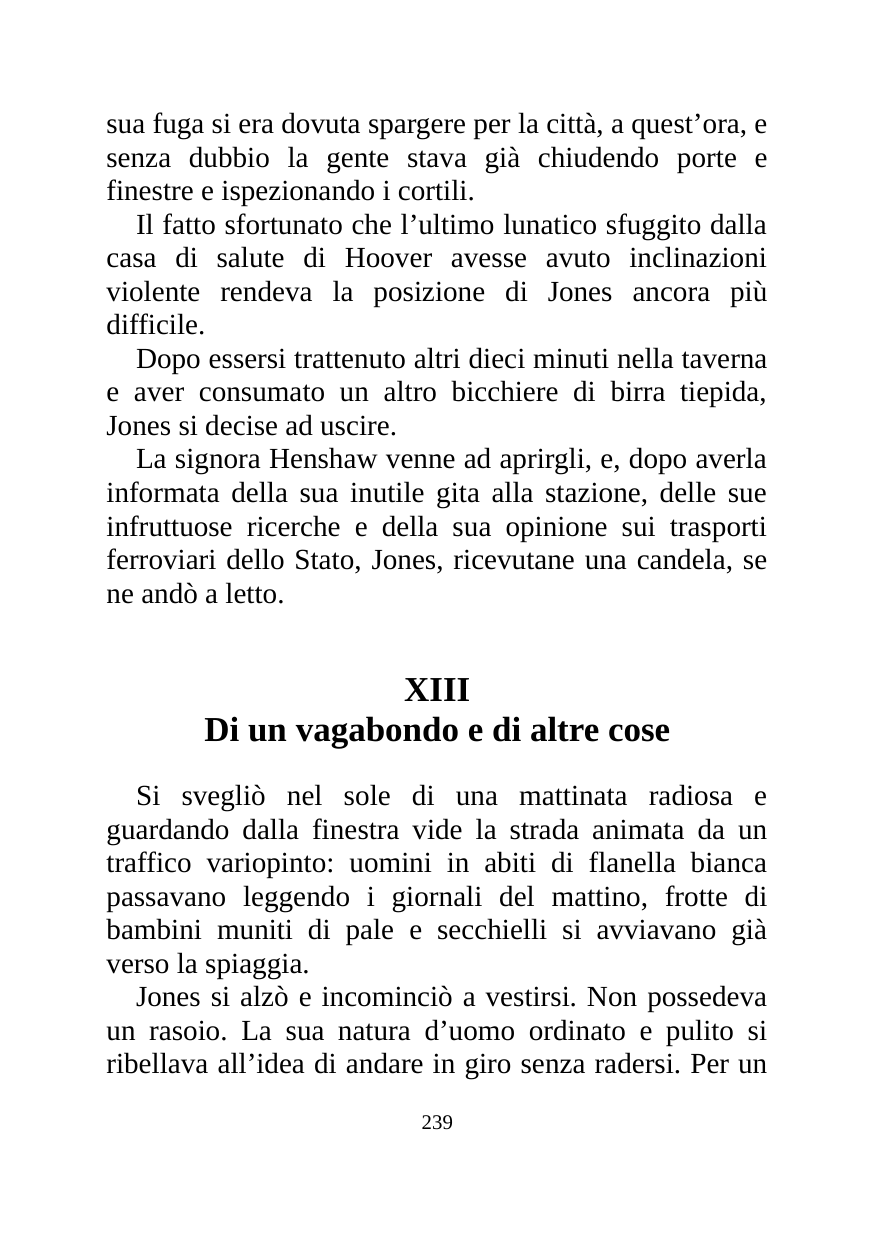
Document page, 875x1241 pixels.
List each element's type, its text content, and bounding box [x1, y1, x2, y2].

text Si svegliò nel sole di una mattinata radiosa e guardando dalla finestra vide la strada animata da un traffico variopinto: uomini in abiti di flanella bianca passavano leggendo i giornali del mattino, frotte di bambini muniti di pale e secchielli si avviavano già verso la spiaggia. [106, 778, 768, 979]
text Dopo essersi trattenuto altri dieci minuti nella taverna e aver consumato un altro bicchiere di birra tiepida, Jones si decise ad uscire. [106, 341, 768, 442]
subtitle XIII Di un vagabondo e di altre cose [106, 668, 768, 749]
text Il fatto sfortunato che l’ultimo lunatico sfuggito dalla casa di salute di Hoover avesse avuto inclinazioni violente rendeva la posizione di Jones ancora più difficile. [106, 207, 768, 341]
text La signora Henshaw venne ad aprirgli, e, dopo averla informata della sua inutile gita alla stazione, delle sue infruttuose ricerche e della sua opinione sui trasporti ferroviari dello Stato, Jones, ricevutane una candela, se ne andò a letto. [106, 442, 768, 609]
text sua fuga si era dovuta spargere per la città, a quest’ora, e senza dubbio la gente stava già chiudendo porte e finestre e ispezionando i cortili. [106, 106, 768, 207]
text Jones si alzò e incominciò a vestirsi. Non possedeva un rasoio. La sua natura d’uomo ordinato e pulito si ribellava all’idea di andare in giro senza radersi. Per un [106, 979, 768, 1080]
